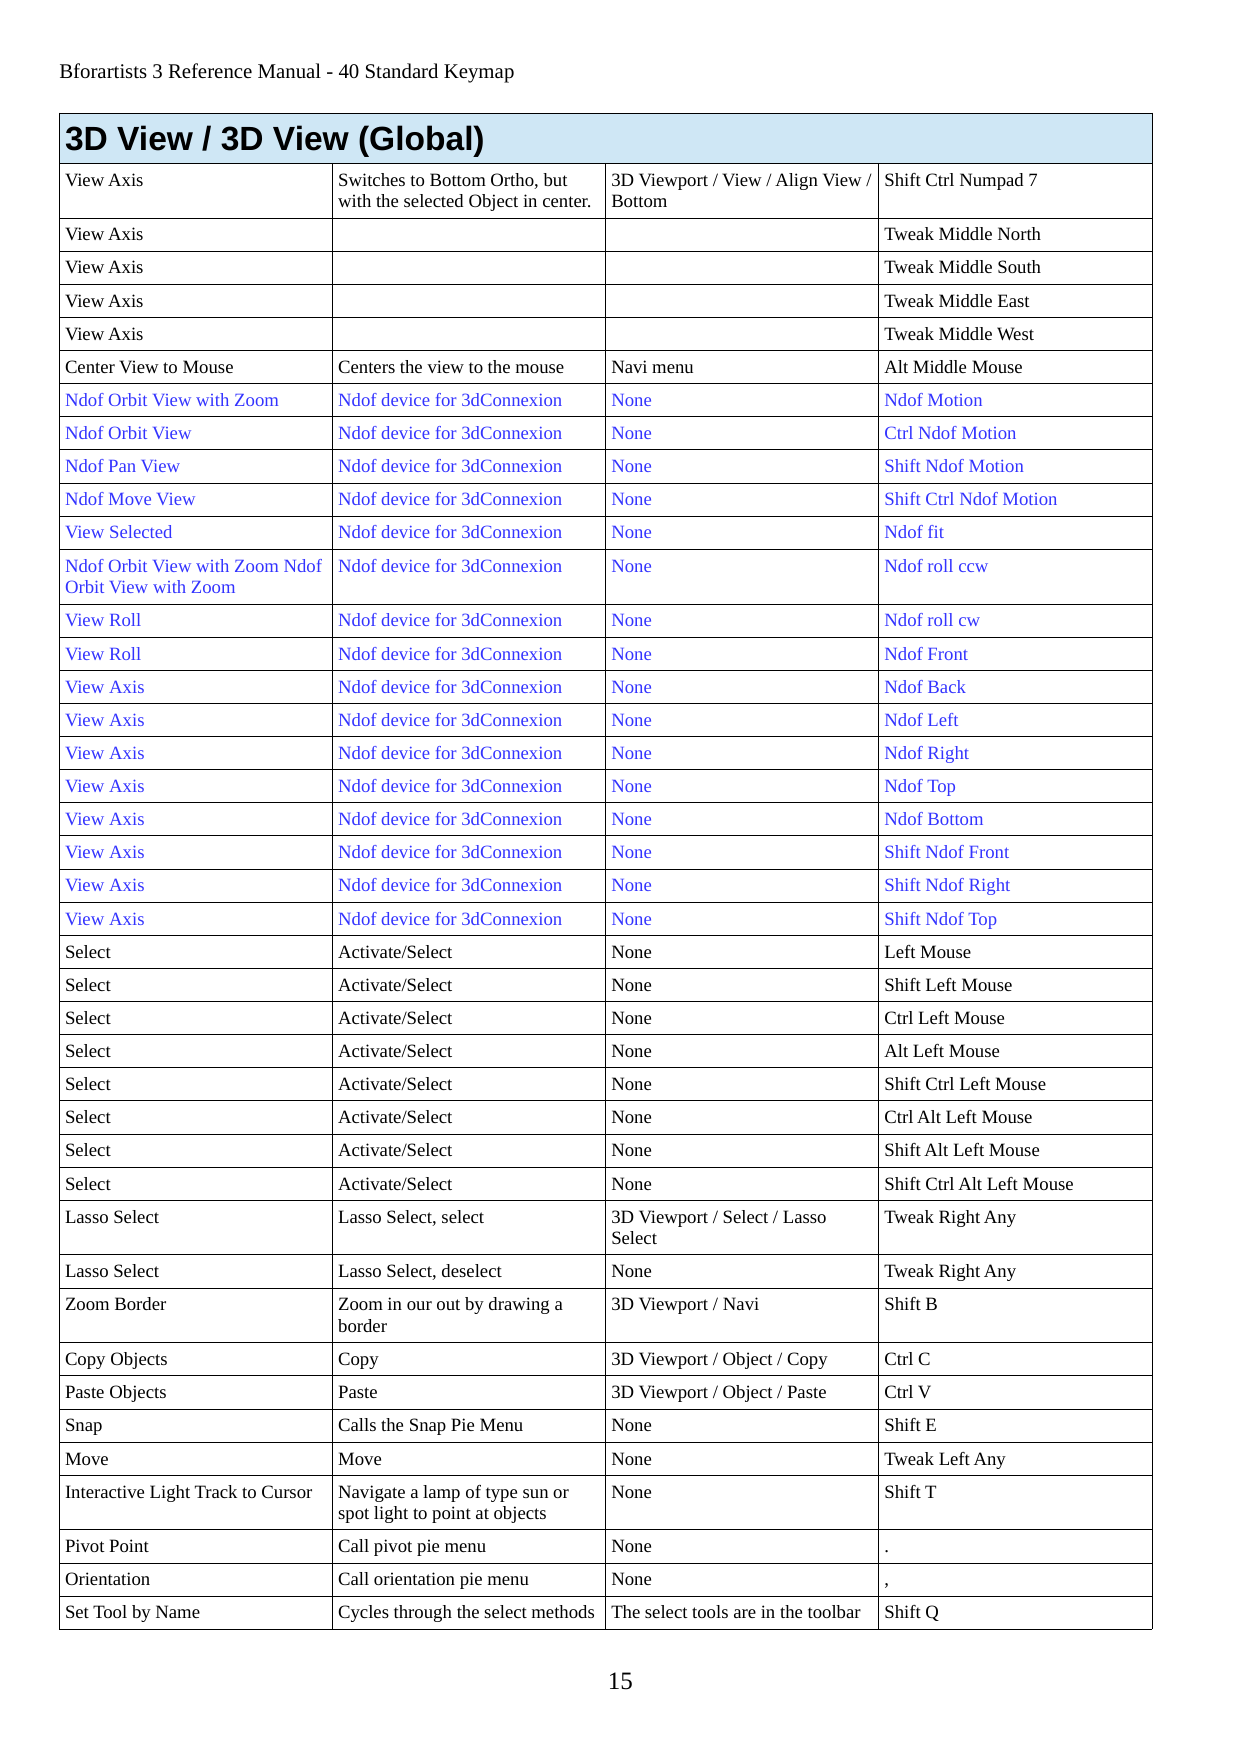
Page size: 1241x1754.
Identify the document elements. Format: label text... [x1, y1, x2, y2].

table_cell 3D Viewport / View / Align View / Bottom [606, 164, 878, 217]
table_cell Ndof device for 3dConnexion [333, 770, 605, 802]
table_cell [606, 318, 878, 350]
table_cell Activate/Select [333, 1168, 605, 1200]
table_cell View Axis [60, 803, 332, 835]
table_cell Snap [60, 1410, 332, 1442]
table_cell Ndof Move View [60, 484, 332, 516]
table_cell Ctrl V [879, 1376, 1152, 1408]
table_cell Ndof device for 3dConnexion [333, 450, 605, 482]
table_cell Call pivot pie menu [333, 1530, 605, 1562]
table_cell Tweak Left Any [879, 1443, 1152, 1475]
table_cell None [606, 671, 878, 703]
table_cell The select tools are in the toolbar [606, 1597, 878, 1629]
table_cell None [606, 903, 878, 935]
table_cell None [606, 770, 878, 802]
table_cell View Roll [60, 638, 332, 670]
table_cell View Axis [60, 704, 332, 736]
table_cell , [879, 1564, 1152, 1596]
table_cell Activate/Select [333, 1101, 605, 1133]
table_cell Ndof device for 3dConnexion [333, 384, 605, 416]
table_cell Ndof Bottom [879, 803, 1152, 835]
table_cell Ndof fit [879, 517, 1152, 549]
table_cell None [606, 1101, 878, 1133]
table_cell None [606, 969, 878, 1001]
table_cell Ndof Left [879, 704, 1152, 736]
table_cell Activate/Select [333, 1035, 605, 1067]
table_cell Ndof device for 3dConnexion [333, 870, 605, 902]
table_cell Ndof Orbit View with Zoom [60, 384, 332, 416]
table_cell None [606, 550, 878, 603]
table_cell None [606, 1255, 878, 1287]
table_cell None [606, 1476, 878, 1529]
table_cell None [606, 1002, 878, 1034]
table_cell View Axis [60, 737, 332, 769]
table_cell Ndof device for 3dConnexion [333, 903, 605, 935]
table_cell View Axis [60, 318, 332, 350]
table_cell Orientation [60, 1564, 332, 1596]
table_cell Ndof Top [879, 770, 1152, 802]
table_cell Tweak Middle North [879, 219, 1152, 251]
table_cell Ndof device for 3dConnexion [333, 638, 605, 670]
table_cell Ndof device for 3dConnexion [333, 417, 605, 449]
table_cell Tweak Right Any [879, 1255, 1152, 1287]
table_cell Lasso Select [60, 1201, 332, 1254]
table_cell Ndof device for 3dConnexion [333, 605, 605, 637]
table_cell Center View to Mouse [60, 351, 332, 383]
table_cell None [606, 1168, 878, 1200]
table_cell Tweak Middle East [879, 285, 1152, 317]
table_cell None [606, 870, 878, 902]
table_cell None [606, 417, 878, 449]
table_cell Select [60, 936, 332, 968]
table_cell Shift Ndof Front [879, 836, 1152, 868]
table_cell Lasso Select [60, 1255, 332, 1287]
table_cell Ndof roll ccw [879, 550, 1152, 603]
table_cell Select [60, 969, 332, 1001]
table_cell Shift T [879, 1476, 1152, 1529]
table_cell Paste [333, 1376, 605, 1408]
table_cell Ndof Back [879, 671, 1152, 703]
table_cell Activate/Select [333, 1068, 605, 1100]
table_cell View Selected [60, 517, 332, 549]
table_cell Call orientation pie menu [333, 1564, 605, 1596]
table_cell Select [60, 1168, 332, 1200]
table_cell View Axis [60, 252, 332, 284]
table_cell Navigate a lamp of type sun or spot light to point at objects [333, 1476, 605, 1529]
table_cell [333, 252, 605, 284]
table_cell Shift Ctrl Ndof Motion [879, 484, 1152, 516]
table_cell Ndof device for 3dConnexion [333, 550, 605, 603]
table_cell Select [60, 1068, 332, 1100]
table_cell Ctrl C [879, 1343, 1152, 1375]
table_cell Ndof roll cw [879, 605, 1152, 637]
table_cell Alt Middle Mouse [879, 351, 1152, 383]
table_cell Select [60, 1101, 332, 1133]
table_cell Zoom in our out by drawing a border [333, 1289, 605, 1342]
table_cell Ndof device for 3dConnexion [333, 704, 605, 736]
table_cell 3D Viewport / Select / Lasso Select [606, 1201, 878, 1254]
table_cell Ndof Orbit View [60, 417, 332, 449]
table_cell Shift Ndof Motion [879, 450, 1152, 482]
table_cell 3D Viewport / Object / Paste [606, 1376, 878, 1408]
table_cell Shift Ctrl Numpad 7 [879, 164, 1152, 217]
table_cell Shift B [879, 1289, 1152, 1342]
table_cell Ndof device for 3dConnexion [333, 803, 605, 835]
table_cell None [606, 450, 878, 482]
table_cell View Axis [60, 870, 332, 902]
table_cell Tweak Middle West [879, 318, 1152, 350]
table_cell Ndof Right [879, 737, 1152, 769]
table_cell View Axis [60, 770, 332, 802]
table_cell Zoom Border [60, 1289, 332, 1342]
table_cell View Axis [60, 836, 332, 868]
table_cell [333, 285, 605, 317]
table_cell Ndof device for 3dConnexion [333, 836, 605, 868]
table_cell Shift Ctrl Left Mouse [879, 1068, 1152, 1100]
table_cell View Axis [60, 903, 332, 935]
table_cell Shift E [879, 1410, 1152, 1442]
table_cell Activate/Select [333, 969, 605, 1001]
table_cell Ctrl Alt Left Mouse [879, 1101, 1152, 1133]
table_cell [606, 219, 878, 251]
table_cell None [606, 1443, 878, 1475]
table_cell None [606, 484, 878, 516]
table_cell Ndof device for 3dConnexion [333, 671, 605, 703]
table_cell View Axis [60, 285, 332, 317]
table_cell Ndof device for 3dConnexion [333, 737, 605, 769]
table_cell Select [60, 1135, 332, 1167]
table_cell Move [333, 1443, 605, 1475]
table_cell Pivot Point [60, 1530, 332, 1562]
table_cell Lasso Select, select [333, 1201, 605, 1254]
table_cell None [606, 605, 878, 637]
table_cell Copy Objects [60, 1343, 332, 1375]
table_cell Ctrl Left Mouse [879, 1002, 1152, 1034]
table_cell Alt Left Mouse [879, 1035, 1152, 1067]
table_cell Calls the Snap Pie Menu [333, 1410, 605, 1442]
table_cell None [606, 638, 878, 670]
table_cell View Roll [60, 605, 332, 637]
table_cell None [606, 1035, 878, 1067]
table_cell 3D Viewport / Object / Copy [606, 1343, 878, 1375]
table_cell None [606, 737, 878, 769]
table_cell None [606, 803, 878, 835]
table_cell Tweak Right Any [879, 1201, 1152, 1254]
table_cell Activate/Select [333, 1135, 605, 1167]
table_header 3D View / 3D View (Global) [60, 114, 1152, 163]
table_cell Switches to Bottom Ortho, but with the selected Object in center. [333, 164, 605, 217]
table_cell View Axis [60, 219, 332, 251]
table_cell Paste Objects [60, 1376, 332, 1408]
table_cell Shift Ndof Top [879, 903, 1152, 935]
table_cell Lasso Select, deselect [333, 1255, 605, 1287]
table_cell Cycles through the select methods [333, 1597, 605, 1629]
table_cell Ndof Pan View [60, 450, 332, 482]
table_cell None [606, 1410, 878, 1442]
table_cell None [606, 1068, 878, 1100]
table_cell Interactive Light Track to Cursor [60, 1476, 332, 1529]
table_cell Tweak Middle South [879, 252, 1152, 284]
table_cell Centers the view to the mouse [333, 351, 605, 383]
table_cell [606, 285, 878, 317]
table_cell None [606, 836, 878, 868]
table_cell Activate/Select [333, 936, 605, 968]
table_cell Navi menu [606, 351, 878, 383]
table_cell View Axis [60, 164, 332, 217]
table_cell None [606, 517, 878, 549]
table_cell Set Tool by Name [60, 1597, 332, 1629]
table_cell Move [60, 1443, 332, 1475]
table_cell Shift Ndof Right [879, 870, 1152, 902]
table_cell [333, 318, 605, 350]
table_cell Select [60, 1035, 332, 1067]
table_cell . [879, 1530, 1152, 1562]
table_cell Shift Q [879, 1597, 1152, 1629]
table_cell 3D Viewport / Navi [606, 1289, 878, 1342]
table_cell Left Mouse [879, 936, 1152, 968]
table_cell Ndof Front [879, 638, 1152, 670]
table_cell Ndof device for 3dConnexion [333, 484, 605, 516]
table_cell Ndof Motion [879, 384, 1152, 416]
table_cell Shift Alt Left Mouse [879, 1135, 1152, 1167]
table_cell Shift Ctrl Alt Left Mouse [879, 1168, 1152, 1200]
table_cell View Axis [60, 671, 332, 703]
table_cell Copy [333, 1343, 605, 1375]
table_cell None [606, 936, 878, 968]
table_cell None [606, 1530, 878, 1562]
table_cell None [606, 384, 878, 416]
table_cell Ndof device for 3dConnexion [333, 517, 605, 549]
table_cell Ndof Orbit View with Zoom Ndof Orbit View with Zoom [60, 550, 332, 603]
table_cell None [606, 704, 878, 736]
table_cell [333, 219, 605, 251]
table_cell Select [60, 1002, 332, 1034]
table_cell None [606, 1135, 878, 1167]
table_cell Shift Left Mouse [879, 969, 1152, 1001]
table_cell Ctrl Ndof Motion [879, 417, 1152, 449]
table_cell None [606, 1564, 878, 1596]
table_cell Activate/Select [333, 1002, 605, 1034]
table_cell [606, 252, 878, 284]
